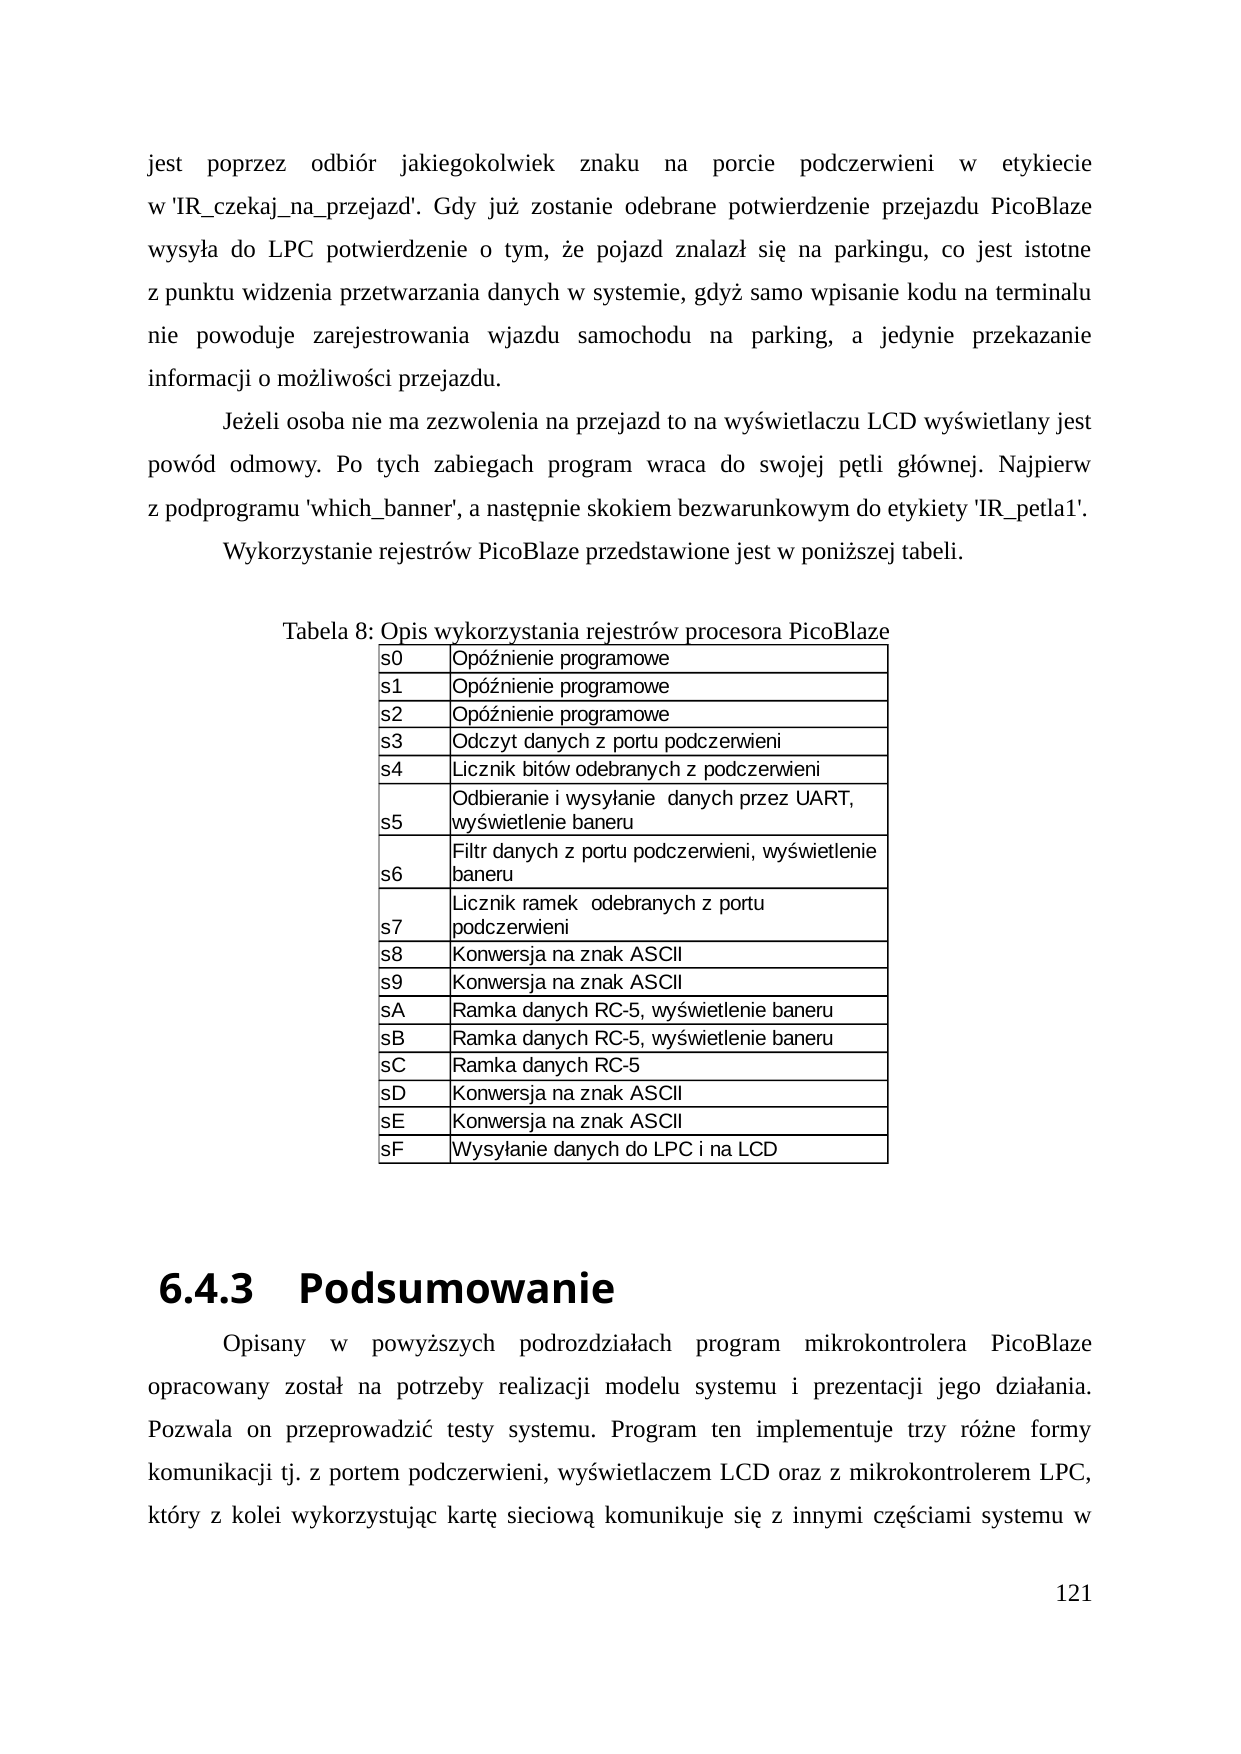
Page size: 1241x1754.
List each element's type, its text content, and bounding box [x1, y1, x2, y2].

subtitle Podsumowanie [148, 1259, 1093, 1315]
text jest poprzez odbiór jakiegokolwiek znaku na porcie podczerwieni w etykiecie w 'IR_czekaj_na_przejazd'. Gdy już zostanie odebrane potwierdzenie przejazdu PicoBlaze wysyła do LPC potwierdzenie o tym, że pojazd znalazł się na parkingu, co jest istotne z punktu widzenia przetwarzania danych w systemie, gdyż samo wpisanie kodu na terminalu nie powoduje zarejestrowania wjazdu samochodu na parking, a jedynie przekazanie informacji o możliwości przejazdu. [148, 148, 1093, 392]
text Opisany w powyższych podrozdziałach program mikrokontrolera PicoBlaze opracowany został na potrzeby realizacji modelu systemu i prezentacji jego działania. Pozwala on przeprowadzić testy systemu. Program ten implementuje trzy różne formy komunikacji tj. z portem podczerwieni, wyświetlaczem LCD oraz z mikrokontrolerem LPC, który z kolei wykorzystując kartę sieciową komunikuje się z innymi częściami systemu w [148, 1328, 1093, 1529]
text Tabela 8: Opis wykorzystania rejestrów procesora PicoBlaze [282, 616, 986, 644]
text Wykorzystanie rejestrów PicoBlaze przedstawione jest w poniższej tabeli. [148, 536, 1093, 564]
text Jeżeli osoba nie ma zezwolenia na przejazd to na wyświetlaczu LCD wyświetlany jest powód odmowy. Po tych zabiegach program wraca do swojej pętli głównej. Najpierw z podprogramu 'which_banner', a następnie skokiem bezwarunkowym do etykiety 'IR_petla1'. [148, 406, 1093, 521]
